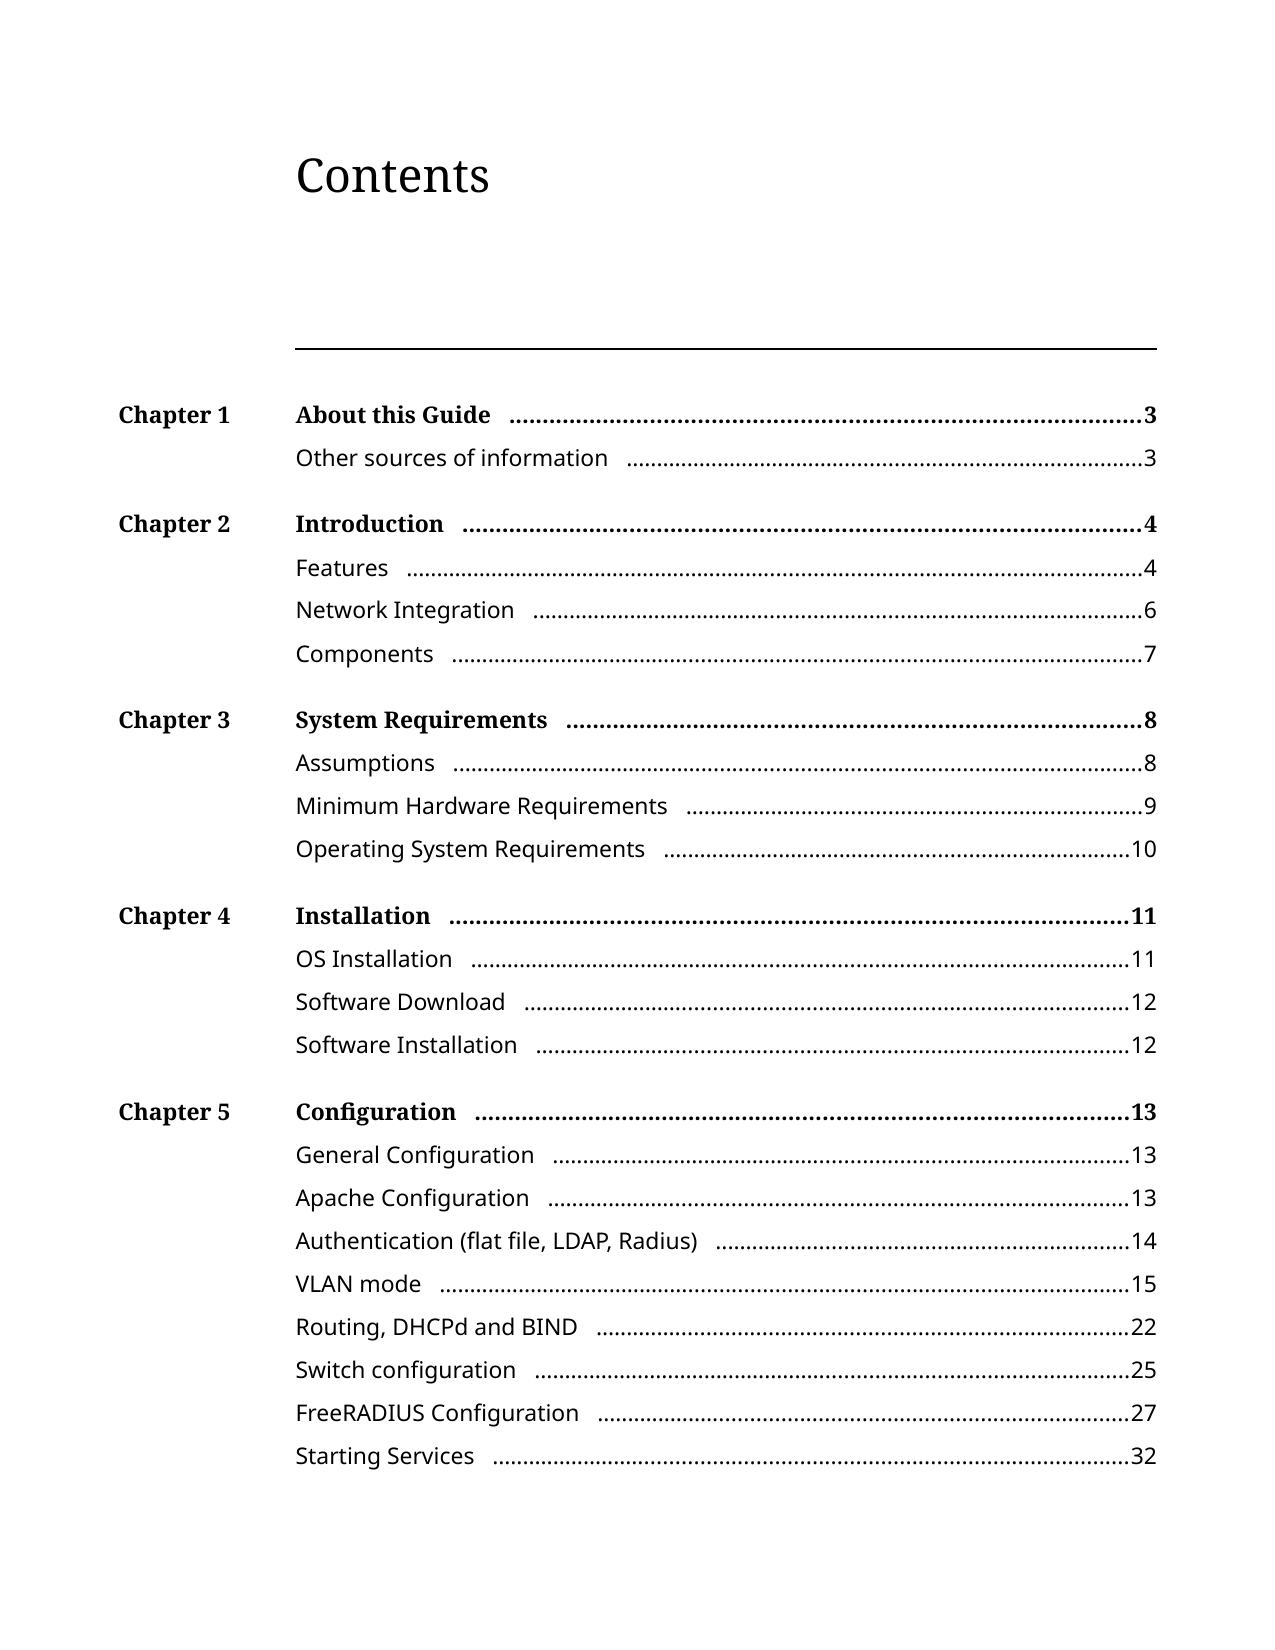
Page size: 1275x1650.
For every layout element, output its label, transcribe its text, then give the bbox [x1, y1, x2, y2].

text Minimum Hardware Requirements 9 [295, 790, 1157, 821]
text Apache Configuration 13 [295, 1182, 1157, 1213]
text FreeRADIUS Configuration 27 [295, 1397, 1157, 1428]
text General Configuration 13 [295, 1139, 1157, 1170]
subtitle Contents [295, 143, 1157, 348]
text Chapter 2 Introduction 4 [118, 508, 1157, 540]
text Starting Services 32 [295, 1440, 1157, 1471]
text Software Download 12 [295, 986, 1157, 1017]
text Other sources of information 3 [295, 442, 1157, 473]
text OS Installation 11 [295, 943, 1157, 974]
text Assumptions 8 [295, 747, 1157, 778]
text Routing, DHCPd and BIND 22 [295, 1311, 1157, 1342]
text Features 4 [295, 551, 1157, 583]
text VLAN mode 15 [295, 1268, 1157, 1299]
text Authentication (flat file, LDAP, Radius) 14 [295, 1225, 1157, 1256]
text Operating System Requirements 10 [295, 833, 1157, 864]
text Switch configuration 25 [295, 1354, 1157, 1385]
text Chapter 4 Installation 11 [118, 900, 1157, 931]
text Chapter 1 About this Guide 3 [118, 399, 1157, 430]
text Network Integration 6 [295, 594, 1157, 626]
text Software Installation 12 [295, 1029, 1157, 1060]
text Components 7 [295, 637, 1157, 669]
text Chapter 3 System Requirements 8 [118, 704, 1157, 735]
text Chapter 5 Configuration 13 [118, 1096, 1157, 1127]
